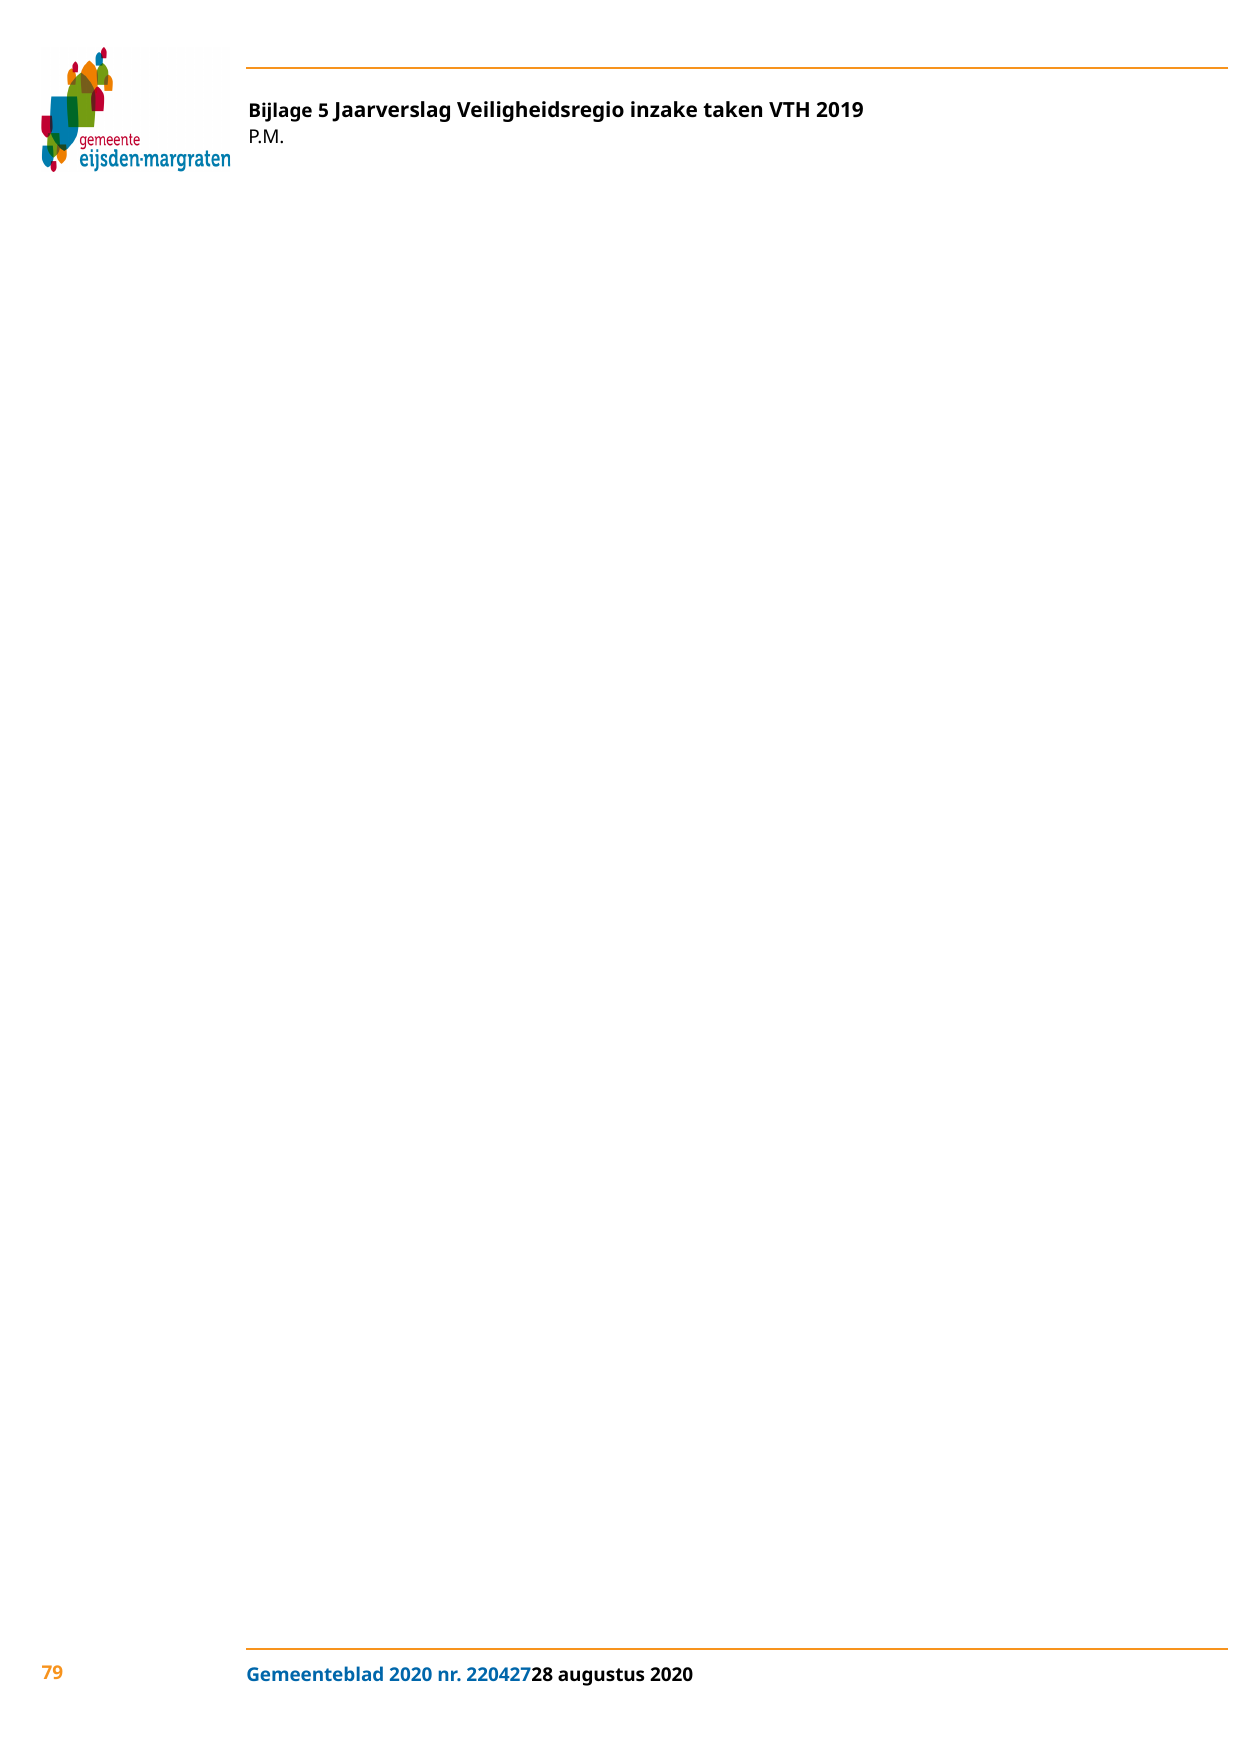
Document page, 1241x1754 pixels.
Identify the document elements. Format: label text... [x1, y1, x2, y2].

text Bijlage 5 Jaarverslag Veiligheidsregio inzake taken VTH 2019 [248, 95, 1152, 123]
picture [41, 47, 231, 172]
text P.M. [248, 123, 1152, 149]
